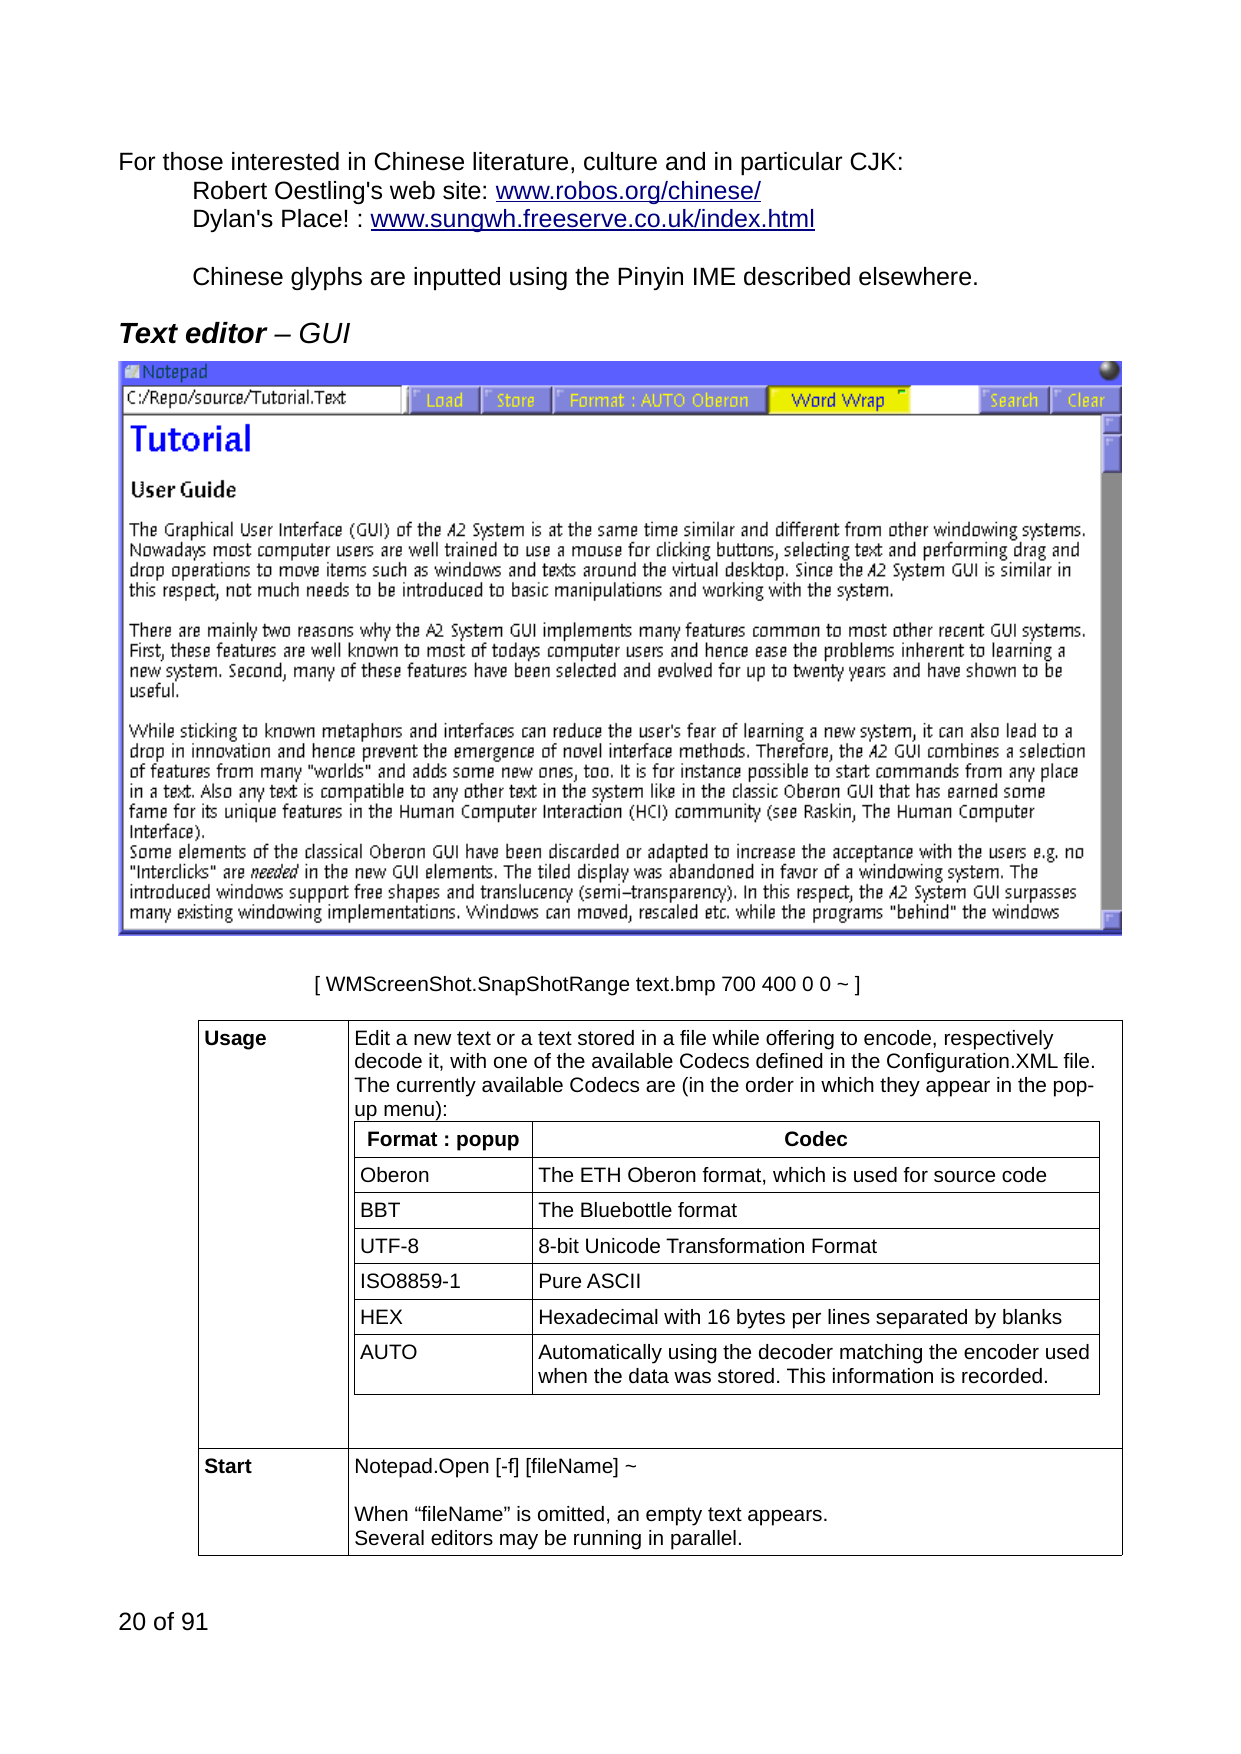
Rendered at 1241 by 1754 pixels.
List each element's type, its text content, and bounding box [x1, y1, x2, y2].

table_header Format : popup [355, 1122, 532, 1157]
table_cell UTF-8 [355, 1229, 532, 1263]
text For those interested in Chinese literature, culture and in particular CJK: [118, 147, 1122, 176]
table_cell HEX [355, 1300, 532, 1334]
table_header Codec [533, 1122, 1099, 1157]
table_cell AUTO [355, 1335, 532, 1394]
table_cell Pure ASCII [533, 1264, 1099, 1299]
table_cell Start [199, 1449, 348, 1555]
table_cell ISO8859-1 [355, 1264, 532, 1299]
table_cell The ETH Oberon format, which is used for source code [533, 1158, 1099, 1192]
text Chinese glyphs are inputted using the Pinyin IME described elsewhere. [192, 262, 1122, 291]
table_cell BBT [355, 1193, 532, 1228]
text [ WMScreenShot.SnapShotRange text.bmp 700 400 0 0 ~ ] [118, 972, 1122, 996]
table_cell Automatically using the decoder matching the encoder used when the data was stored. This information is recorded. [533, 1335, 1099, 1394]
picture [118, 361, 1122, 936]
table_cell 8-bit Unicode Transformation Format [533, 1229, 1099, 1263]
subtitle Text editor – GUI [118, 316, 1122, 349]
text Robert Oestling's web site: www.robos.org/chinese/ [192, 176, 1122, 204]
table_cell The Bluebottle format [533, 1193, 1099, 1228]
table_header Edit a new text or a text stored in a file while offering to encode, respectively decode it, with one of the available Codecs defined in the Configuration.XML file. The currently available Codecs are (in the order in which they appear in the pop-up menu): [349, 1021, 1122, 1448]
table_cell Notepad.Open [-f] [fileName] ~ When “fileName” is omitted, an empty text appears. Several editors may be running in parallel. [349, 1449, 1122, 1555]
table_cell Hexadecimal with 16 bytes per lines separated by blanks [533, 1300, 1099, 1334]
table_cell Oberon [355, 1158, 532, 1192]
table_header Usage [199, 1021, 348, 1448]
text Dylan's Place! : www.sungwh.freeserve.co.uk/index.html [192, 204, 1122, 233]
